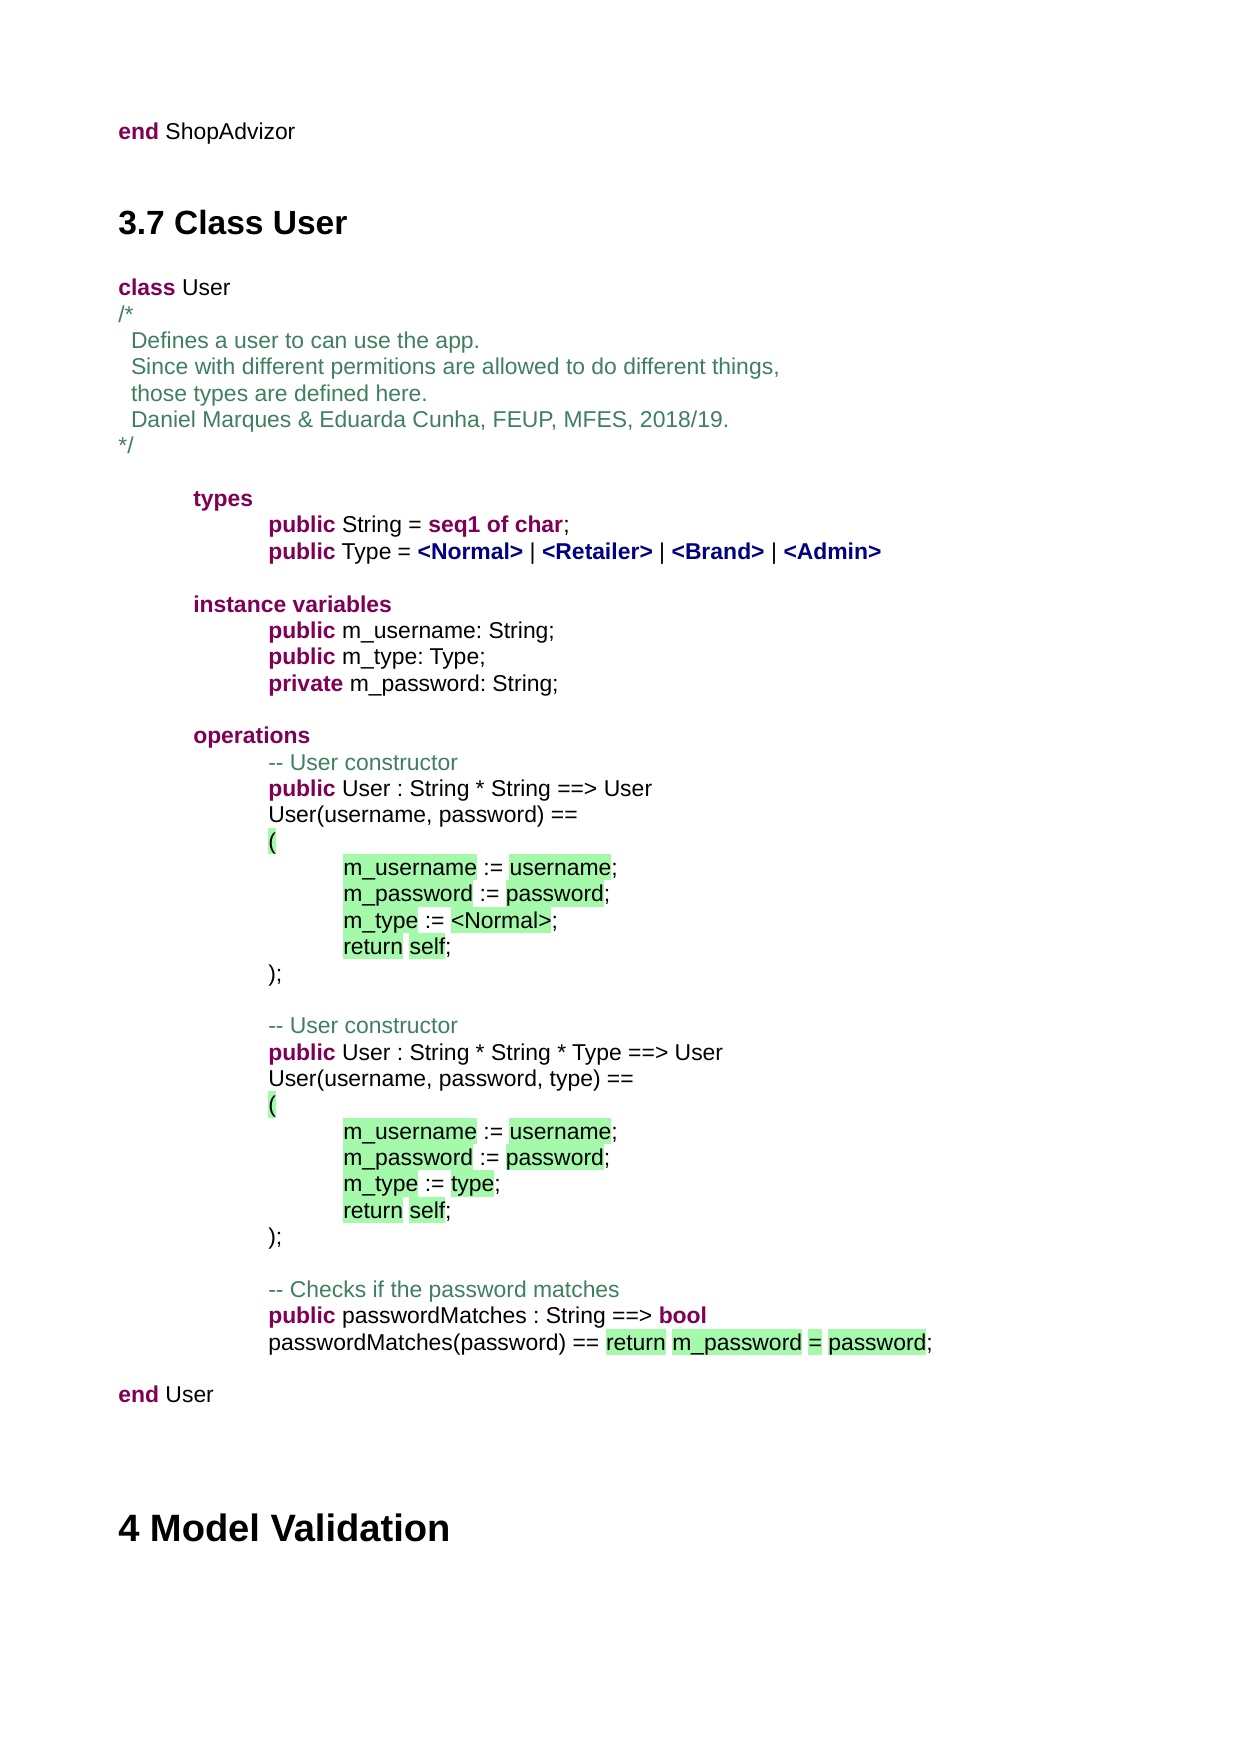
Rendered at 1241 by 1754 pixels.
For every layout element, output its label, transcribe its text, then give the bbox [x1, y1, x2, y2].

text public Type = <Normal> | <Retailer> | <Brand> | <Admin> [118, 538, 1122, 564]
text m_username := username; [118, 854, 1122, 880]
text m_type := type; [118, 1170, 1122, 1197]
text m_type := <Normal>; [118, 907, 1122, 933]
text public m_username: String; [118, 617, 1122, 643]
text instance variables [118, 591, 1122, 617]
text -- User constructor [118, 1012, 1122, 1038]
text User(username, password) == [118, 801, 1122, 828]
text those types are defined here. [118, 380, 1122, 406]
text */ [118, 432, 1122, 459]
text User(username, password, type) == [118, 1065, 1122, 1091]
text ( [118, 1091, 1122, 1118]
text end ShopAdvizor [118, 118, 1122, 144]
text public User : String * String * Type ==> User [118, 1038, 1122, 1065]
text class User [118, 274, 1122, 301]
text /* [118, 301, 1122, 327]
text -- User constructor [118, 749, 1122, 775]
text types [118, 485, 1122, 511]
text -- Checks if the password matches [118, 1276, 1122, 1302]
text m_password := password; [118, 1144, 1122, 1170]
subtitle 3.7 Class User [118, 203, 1122, 242]
text operations [118, 722, 1122, 749]
text ); [118, 1223, 1122, 1249]
subtitle 4 Model Validation [118, 1506, 1122, 1550]
text Daniel Marques & Eduarda Cunha, FEUP, MFES, 2018/19. [118, 406, 1122, 432]
text ( [118, 828, 1122, 854]
text Defines a user to can use the app. [118, 327, 1122, 353]
text end User [118, 1381, 1122, 1407]
text ); [118, 959, 1122, 986]
text public m_type: Type; [118, 643, 1122, 669]
text public String = seq1 of char; [118, 511, 1122, 538]
text return self; [118, 1197, 1122, 1223]
text public User : String * String ==> User [118, 775, 1122, 801]
text m_username := username; [118, 1118, 1122, 1144]
text m_password := password; [118, 880, 1122, 907]
text return self; [118, 933, 1122, 959]
text public passwordMatches : String ==> bool [118, 1302, 1122, 1328]
text private m_password: String; [118, 669, 1122, 696]
text passwordMatches(password) == return m_password = password; [118, 1328, 1122, 1355]
text Since with different permitions are allowed to do different things, [118, 353, 1122, 380]
